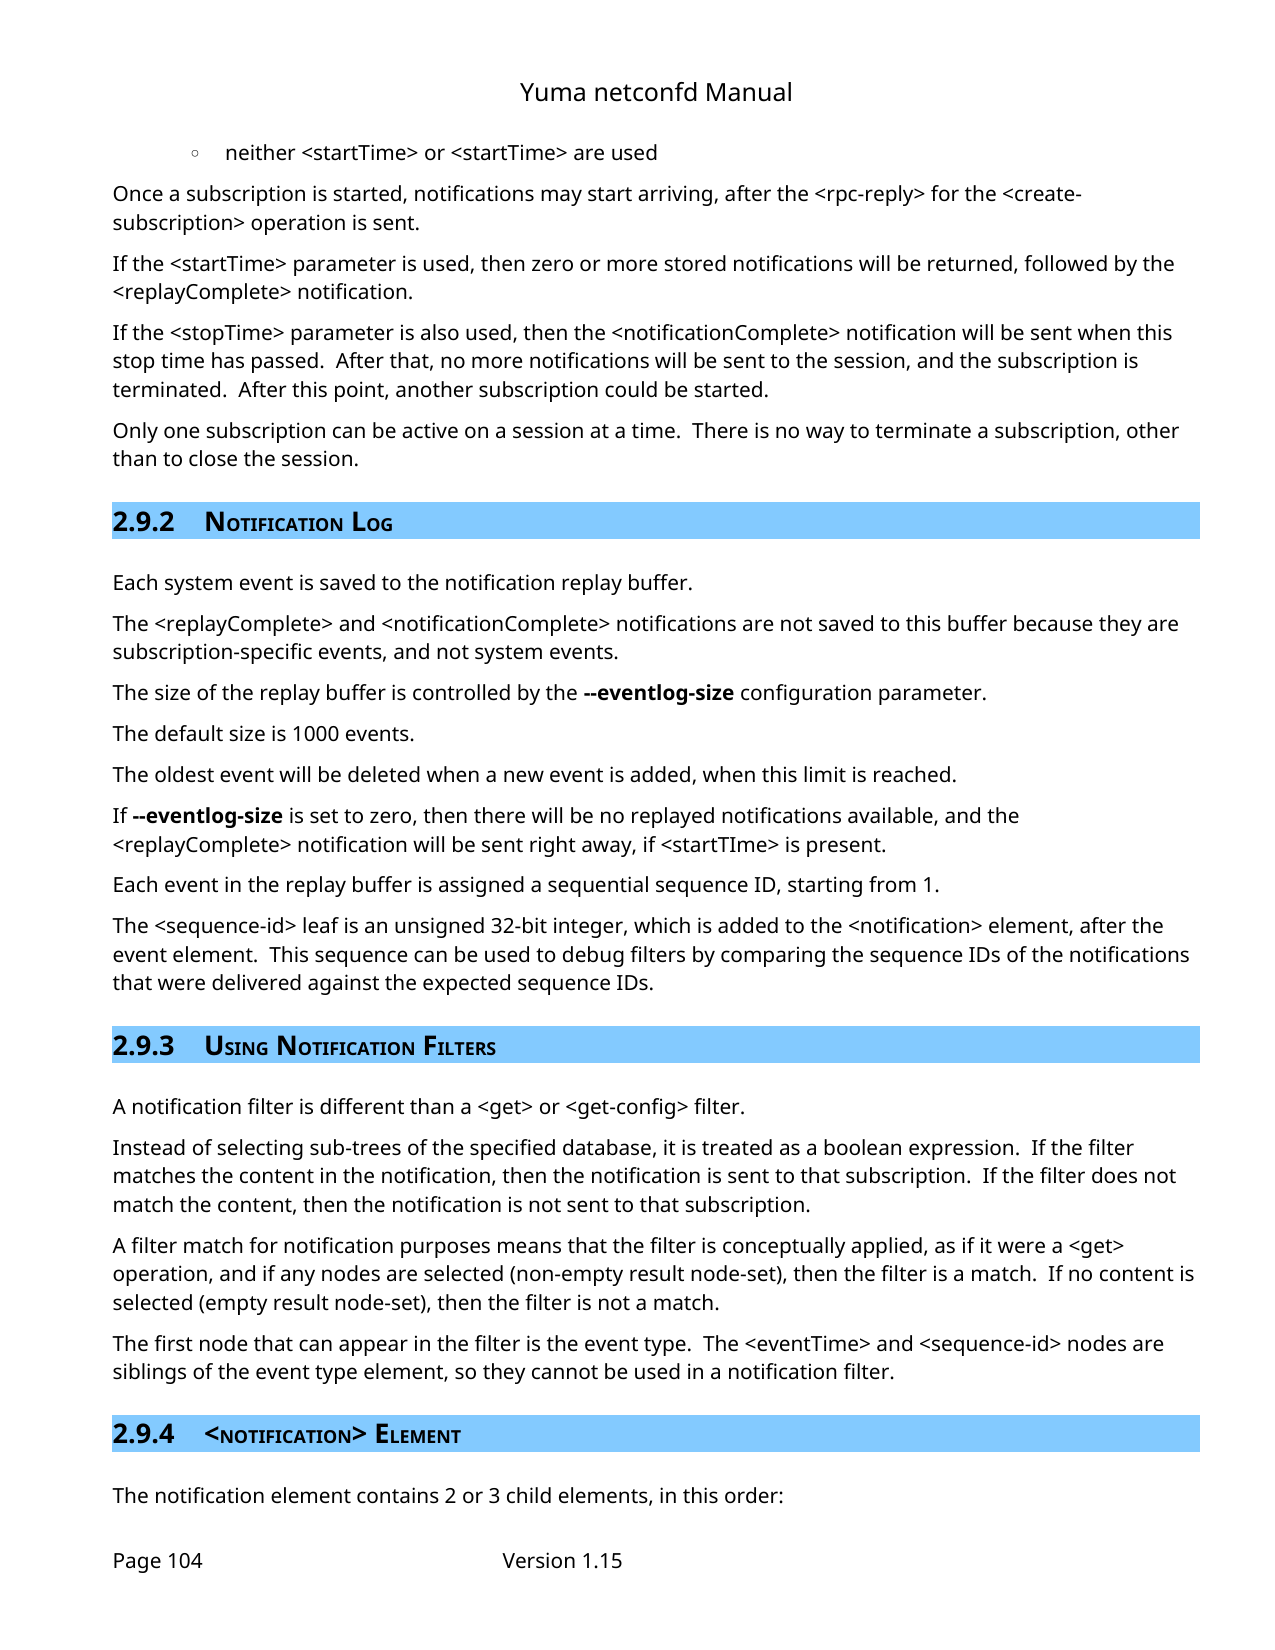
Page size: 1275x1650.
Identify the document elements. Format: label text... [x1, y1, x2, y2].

subtitle <notification> Element [112, 1415, 1200, 1452]
text If the <stopTime> parameter is also used, then the <notificationComplete> notification will be sent when this stop time has passed. After that, no more notifications will be sent to the session, and the subscription is terminated. After this point, another subscription could be started. [112, 318, 1200, 403]
text Once a subscription is started, notifications may start arriving, after the <rpc-reply> for the <create-subscription> operation is sent. [112, 179, 1200, 236]
text The notification element contains 2 or 3 child elements, in this order: [112, 1481, 1200, 1509]
text Each system event is saved to the notification replay buffer. [112, 568, 1200, 597]
text If --eventlog-size is set to zero, then there will be no replayed notifications available, and the <replayComplete> notification will be sent right away, if <startTIme> is present. [112, 801, 1200, 858]
text The first node that can appear in the filter is the event type. The <eventTime> and <sequence-id> nodes are siblings of the event type element, so they cannot be used in a notification filter. [112, 1329, 1200, 1386]
text Only one subscription can be active on a session at a time. There is no way to terminate a subscription, other than to close the session. [112, 416, 1200, 473]
text A notification filter is different than a <get> or <get-config> filter. [112, 1092, 1200, 1121]
subtitle Notification Log [112, 502, 1200, 539]
text A filter match for notification purposes means that the filter is conceptually applied, as if it were a <get> operation, and if any nodes are selected (non-empty result node-set), then the filter is a match. If no content is selected (empty result node-set), then the filter is not a match. [112, 1231, 1200, 1316]
text Each event in the replay buffer is assigned a sequential sequence ID, starting from 1. [112, 871, 1200, 899]
subtitle Using Notification Filters [112, 1026, 1200, 1063]
text The <replayComplete> and <notificationComplete> notifications are not saved to this buffer because they are subscription-specific events, and not system events. [112, 609, 1200, 666]
text The <sequence-id> leaf is an unsigned 32-bit integer, which is added to the <notification> element, after the event element. This sequence can be used to debug filters by comparing the sequence IDs of the notifications that were delivered against the expected sequence IDs. [112, 912, 1200, 997]
text The size of the replay buffer is controlled by the --eventlog-size configuration parameter. [112, 678, 1200, 707]
text Instead of selecting sub-trees of the specified database, it is treated as a boolean expression. If the filter matches the content in the notification, then the notification is sent to that subscription. If the filter does not match the content, then the notification is not sent to that subscription. [112, 1133, 1200, 1218]
text The default size is 1000 events. [112, 719, 1200, 748]
text The oldest event will be deleted when a new event is added, when this limit is reached. [112, 760, 1200, 789]
text If the <startTime> parameter is used, then zero or more stored notifications will be returned, followed by the <replayComplete> notification. [112, 249, 1200, 306]
list neither <startTime> or <startTime> are used [187, 138, 1200, 167]
